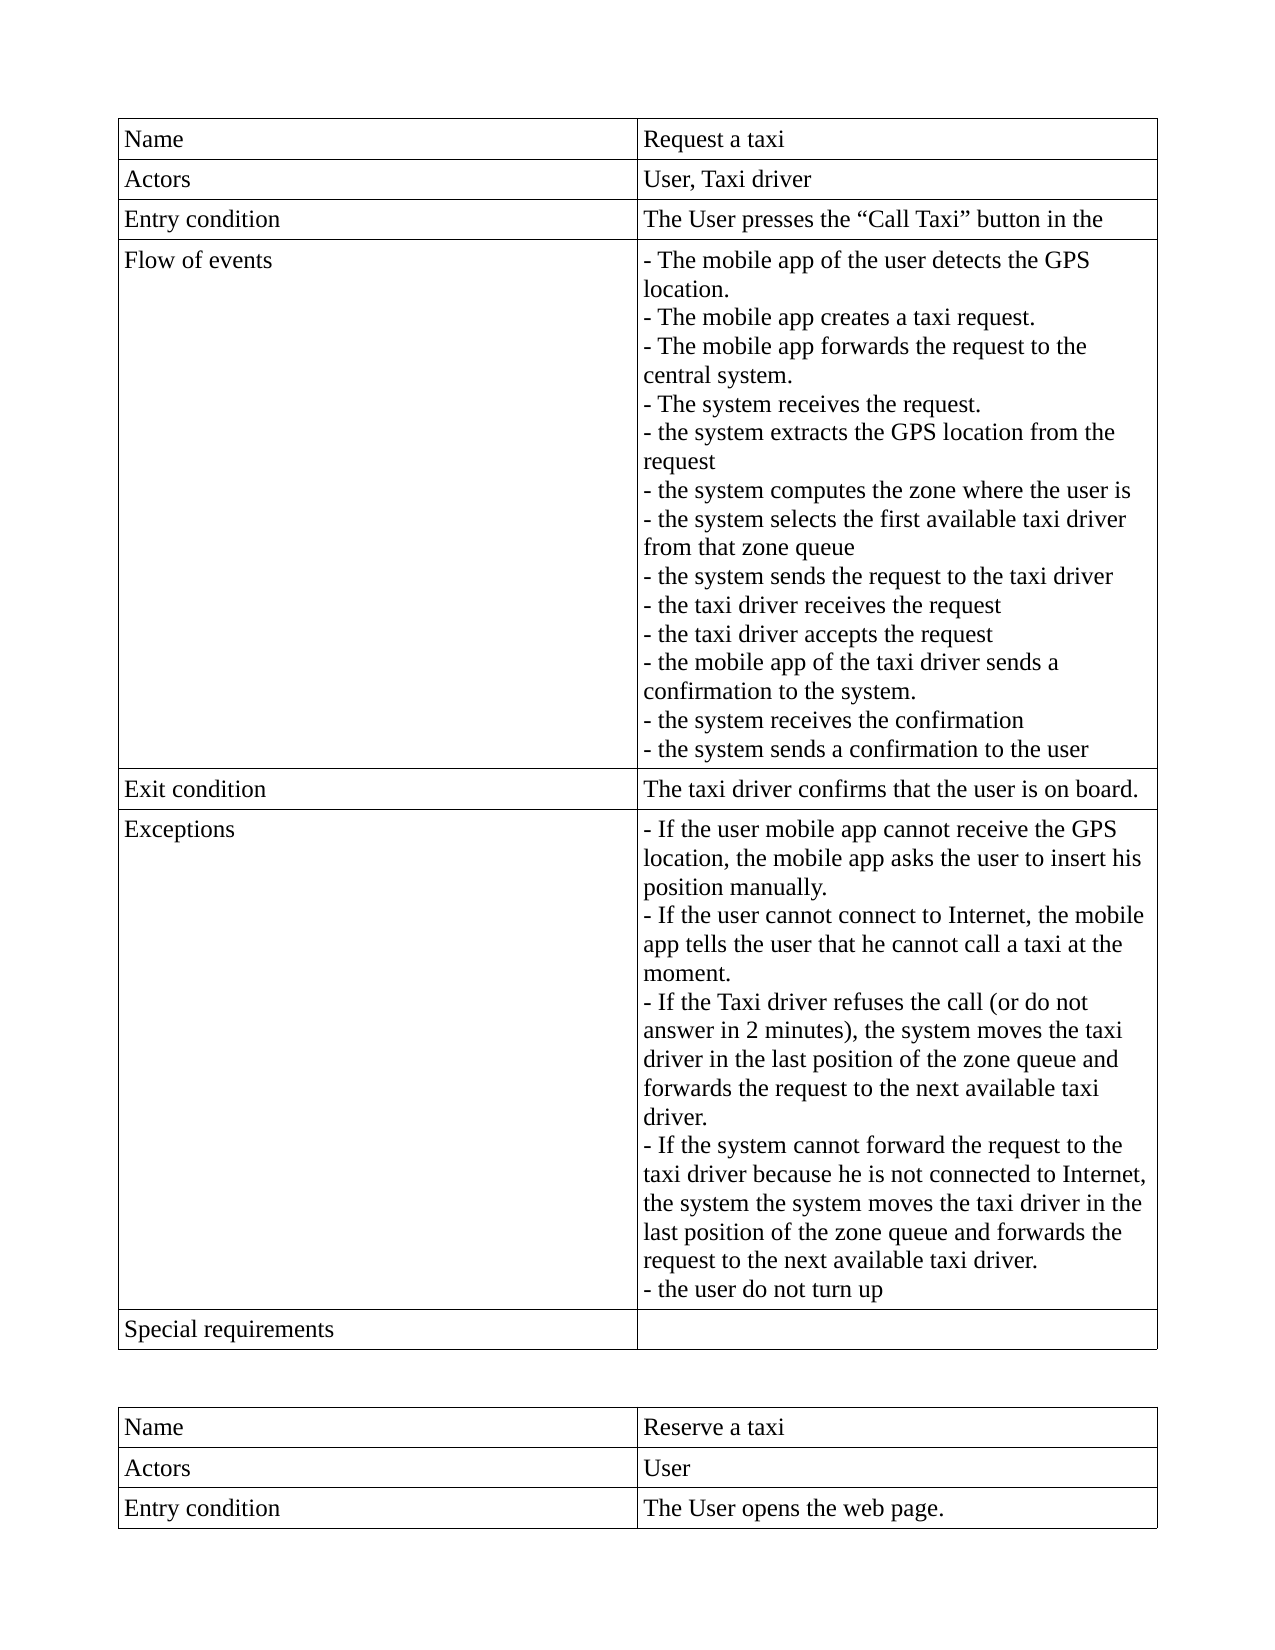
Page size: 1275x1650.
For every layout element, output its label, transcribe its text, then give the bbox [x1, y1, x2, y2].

table_header Name [119, 1408, 637, 1447]
table_cell The User opens the web page. [638, 1488, 1157, 1528]
table_cell - The mobile app of the user detects the GPS location. - The mobile app creates a taxi request. - The mobile app forwards the request to the central system. - The system receives the request. - the system extracts the GPS location from the request - the system computes the zone where the user is - the system selects the first available taxi driver from that zone queue - the system sends the request to the taxi driver - the taxi driver receives the request - the taxi driver accepts the request - the mobile app of the taxi driver sends a confirmation to the system. - the system receives the confirmation - the system sends a confirmation to the user [638, 240, 1157, 768]
table_cell Actors [119, 1448, 637, 1487]
table_header Name [119, 119, 637, 158]
table_cell Entry condition [119, 200, 637, 239]
table_cell Special requirements [119, 1310, 637, 1349]
table_cell Exceptions [119, 810, 637, 1309]
table_cell - If the user mobile app cannot receive the GPS location, the mobile app asks the user to insert his position manually. - If the user cannot connect to Internet, the mobile app tells the user that he cannot call a taxi at the moment. - If the Taxi driver refuses the call (or do not answer in 2 minutes), the system moves the taxi driver in the last position of the zone queue and forwards the request to the next available taxi driver. - If the system cannot forward the request to the taxi driver because he is not connected to Internet, the system the system moves the taxi driver in the last position of the zone queue and forwards the request to the next available taxi driver. - the user do not turn up [638, 810, 1157, 1309]
table_cell Actors [119, 160, 637, 199]
table_cell The taxi driver confirms that the user is on board. [638, 769, 1157, 808]
table_cell Exit condition [119, 769, 637, 808]
table_cell The User presses the “Call Taxi” button in the [638, 200, 1157, 239]
table_cell User [638, 1448, 1157, 1487]
table_cell [638, 1310, 1157, 1349]
table_cell Entry condition [119, 1488, 637, 1528]
table_header Reserve a taxi [638, 1408, 1157, 1447]
table_cell User, Taxi driver [638, 160, 1157, 199]
table_header Request a taxi [638, 119, 1157, 158]
table_cell Flow of events [119, 240, 637, 768]
